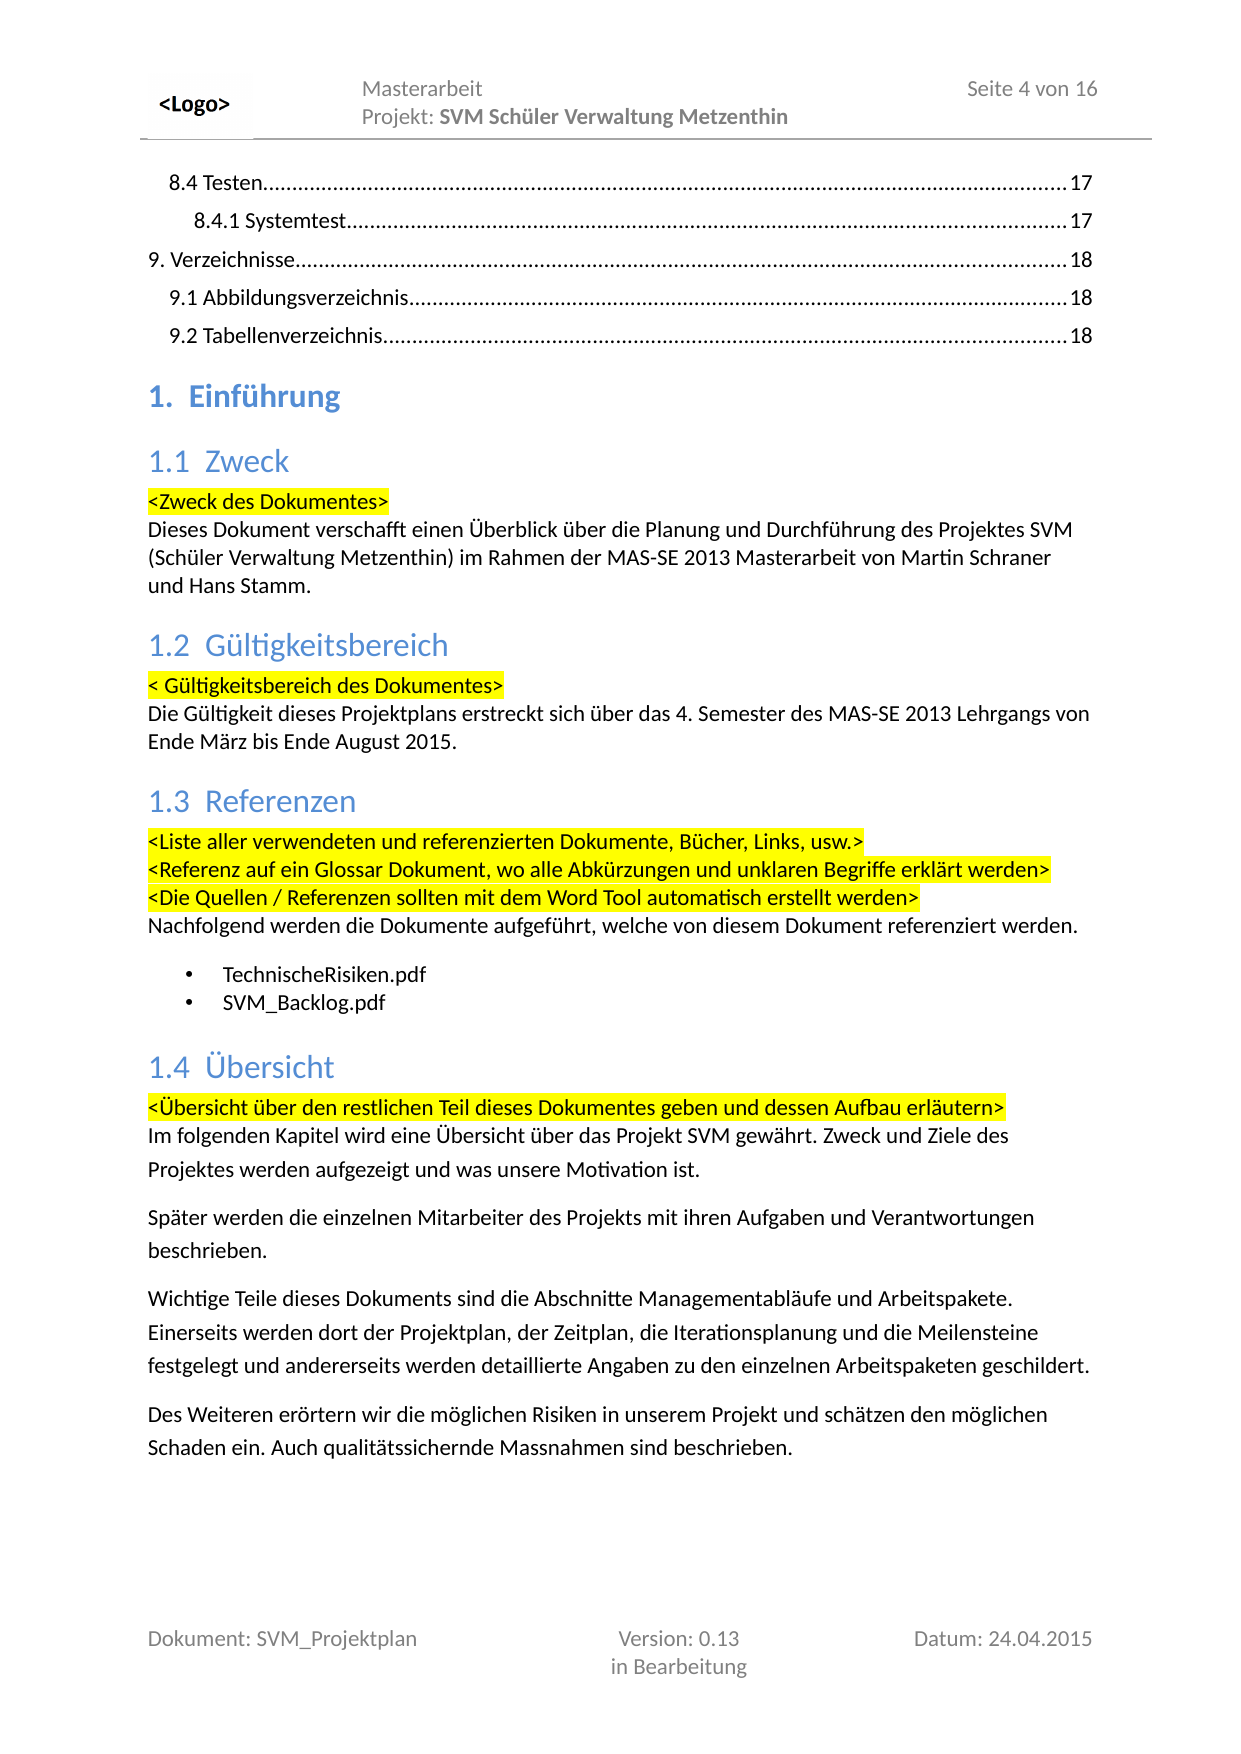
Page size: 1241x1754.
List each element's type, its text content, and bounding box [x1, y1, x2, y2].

text <Referenz auf ein Glossar Dokument, wo alle Abkürzungen und unklaren Begriffe erklärt werden> [148, 856, 1093, 883]
text 9.2 Tabellenverzeichnis 18 [168, 322, 1093, 350]
text <Liste aller verwendeten und referenzierten Dokumente, Bücher, Links, usw.> [148, 827, 1093, 856]
text <Übersicht über den restlichen Teil dieses Dokumentes geben und dessen Aufbau erläutern> [148, 1093, 1093, 1121]
text Des Weiteren erörtern wir die möglichen Risiken in unserem Projekt und schätzen den möglichen Schaden ein. Auch qualitätssichernde Massnahmen sind beschrieben. [148, 1400, 1093, 1461]
text 8.4 Testen 17 [168, 168, 1093, 196]
text 9.1 Abbildungsverzeichnis 18 [168, 283, 1093, 311]
subtitle Einführung [148, 375, 1093, 415]
text Nachfolgend werden die Dokumente aufgeführt, welche von diesem Dokument referenziert werden. [148, 912, 1093, 939]
list TechnischeRisiken.pdf [185, 960, 1093, 988]
subtitle Übersicht [148, 1046, 1093, 1087]
text Die Gültigkeit dieses Projektplans erstreckt sich über das 4. Semester des MAS-SE 2013 Lehrgangs von Ende März bis Ende August 2015. [148, 699, 1093, 756]
text Im folgenden Kapitel wird eine Übersicht über das Projekt SVM gewährt. Zweck und Ziele des Projektes werden aufgezeigt und was unsere Motivation ist. [148, 1121, 1093, 1183]
text 9. Verzeichnisse 18 [148, 245, 1093, 273]
text 8.4.1 Systemtest 17 [193, 206, 1093, 234]
subtitle Gültigkeitsbereich [148, 624, 1093, 665]
text <Zweck des Dokumentes> [148, 487, 1093, 515]
text <Die Quellen / Referenzen sollten mit dem Word Tool automatisch erstellt werden> [148, 883, 1093, 912]
picture [147, 73, 254, 139]
text Dieses Dokument verschafft einen Überblick über die Planung und Durchführung des Projektes SVM (Schüler Verwaltung Metzenthin) im Rahmen der MAS-SE 2013 Masterarbeit von Martin Schraner und Hans Stamm. [148, 515, 1093, 599]
text < Gültigkeitsbereich des Dokumentes> [148, 671, 1093, 699]
list SVM_Backlog.pdf [185, 988, 1093, 1016]
subtitle Referenzen [148, 781, 1093, 821]
subtitle Zweck [148, 440, 1093, 481]
text Wichtige Teile dieses Dokuments sind die Abschnitte Managementabläufe und Arbeitspakete. Einerseits werden dort der Projektplan, der Zeitplan, die Iterationsplanung und die Meilensteine festgelegt und andererseits werden detaillierte Angaben zu den einzelnen Arbeitspaketen geschildert. [148, 1284, 1093, 1380]
text Später werden die einzelnen Mitarbeiter des Projekts mit ihren Aufgaben und Verantwortungen beschrieben. [148, 1203, 1093, 1264]
